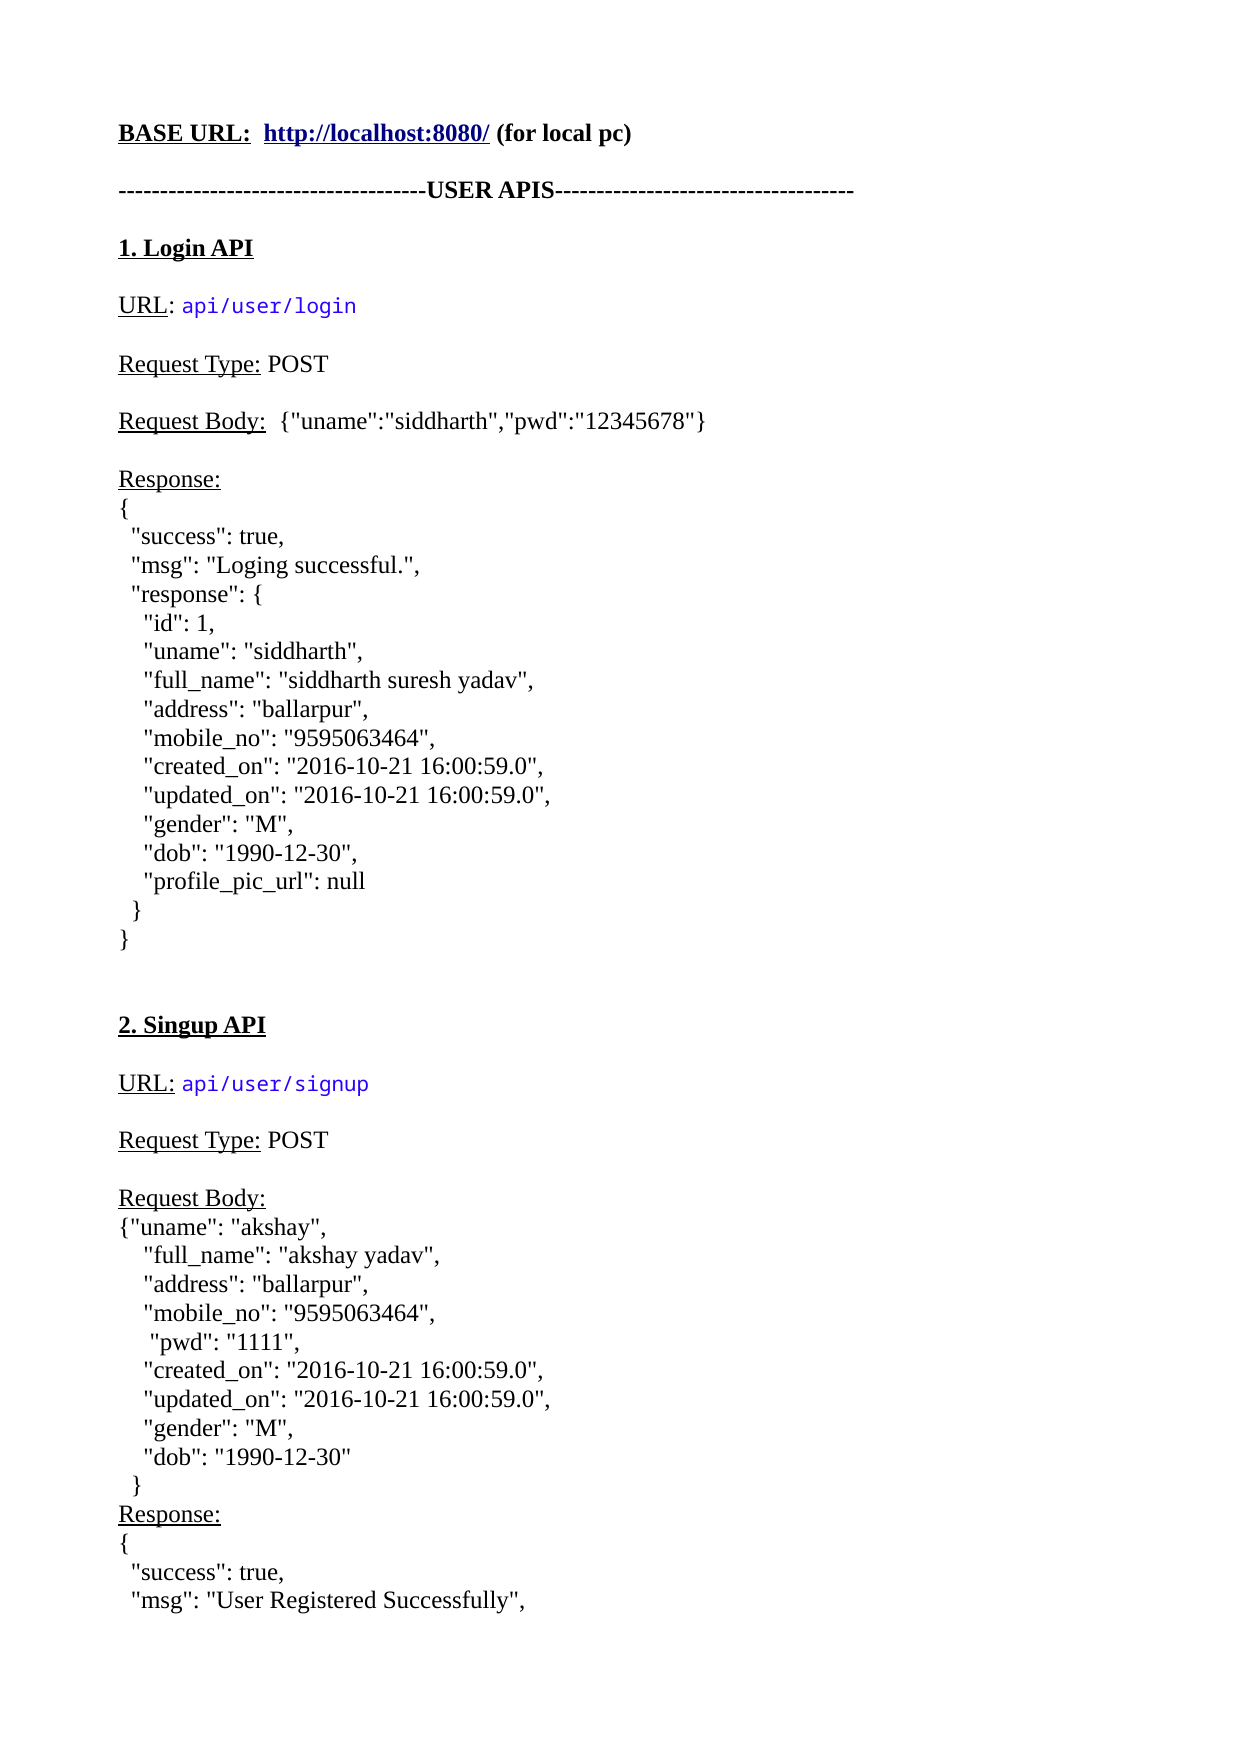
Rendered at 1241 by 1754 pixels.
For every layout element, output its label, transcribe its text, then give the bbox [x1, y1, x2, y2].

text Request Type: POST [118, 1126, 1122, 1154]
text 1. Login API [118, 233, 1122, 262]
text URL: api/user/signup [118, 1068, 1122, 1097]
text "address": "ballarpur", [118, 1269, 1122, 1298]
text "msg": "User Registered Successfully", [118, 1586, 1122, 1614]
text 2. Singup API [118, 1010, 1122, 1039]
text "created_on": "2016-10-21 16:00:59.0", [118, 1356, 1122, 1384]
text Response: [118, 464, 1122, 493]
text } [118, 1471, 1122, 1499]
text BASE URL: http://localhost:8080/ (for local pc) [118, 118, 1122, 147]
text { [118, 1528, 1122, 1557]
text Response: [118, 1499, 1122, 1528]
text "updated_on": "2016-10-21 16:00:59.0", [118, 780, 1122, 809]
text {"uname": "akshay", [118, 1212, 1122, 1241]
text } [118, 895, 1122, 924]
text Request Body: [118, 1183, 1122, 1212]
text { [118, 493, 1122, 521]
text Request Body: {"uname":"siddharth","pwd":"12345678"} [118, 406, 1122, 435]
text "created_on": "2016-10-21 16:00:59.0", [118, 751, 1122, 780]
text URL: api/user/login [118, 291, 1122, 320]
text "mobile_no": "9595063464", [118, 1298, 1122, 1327]
text Request Type: POST [118, 349, 1122, 378]
text "success": true, [118, 521, 1122, 550]
text "updated_on": "2016-10-21 16:00:59.0", [118, 1384, 1122, 1413]
text "gender": "M", [118, 1413, 1122, 1442]
text } [118, 924, 1122, 953]
text "profile_pic_url": null [118, 866, 1122, 895]
text "msg": "Loging successful.", [118, 550, 1122, 579]
text "success": true, [118, 1557, 1122, 1586]
text "mobile_no": "9595063464", [118, 723, 1122, 751]
text "uname": "siddharth", [118, 636, 1122, 665]
text -------------------------------------USER APIS------------------------------------ [118, 176, 1122, 204]
text "dob": "1990-12-30" [118, 1442, 1122, 1471]
text "address": "ballarpur", [118, 694, 1122, 723]
text "id": 1, [118, 608, 1122, 636]
text "pwd": "1111", [118, 1327, 1122, 1356]
text "dob": "1990-12-30", [118, 838, 1122, 866]
text "full_name": "akshay yadav", [118, 1241, 1122, 1269]
text "full_name": "siddharth suresh yadav", [118, 665, 1122, 694]
text "response": { [118, 579, 1122, 608]
text "gender": "M", [118, 809, 1122, 838]
